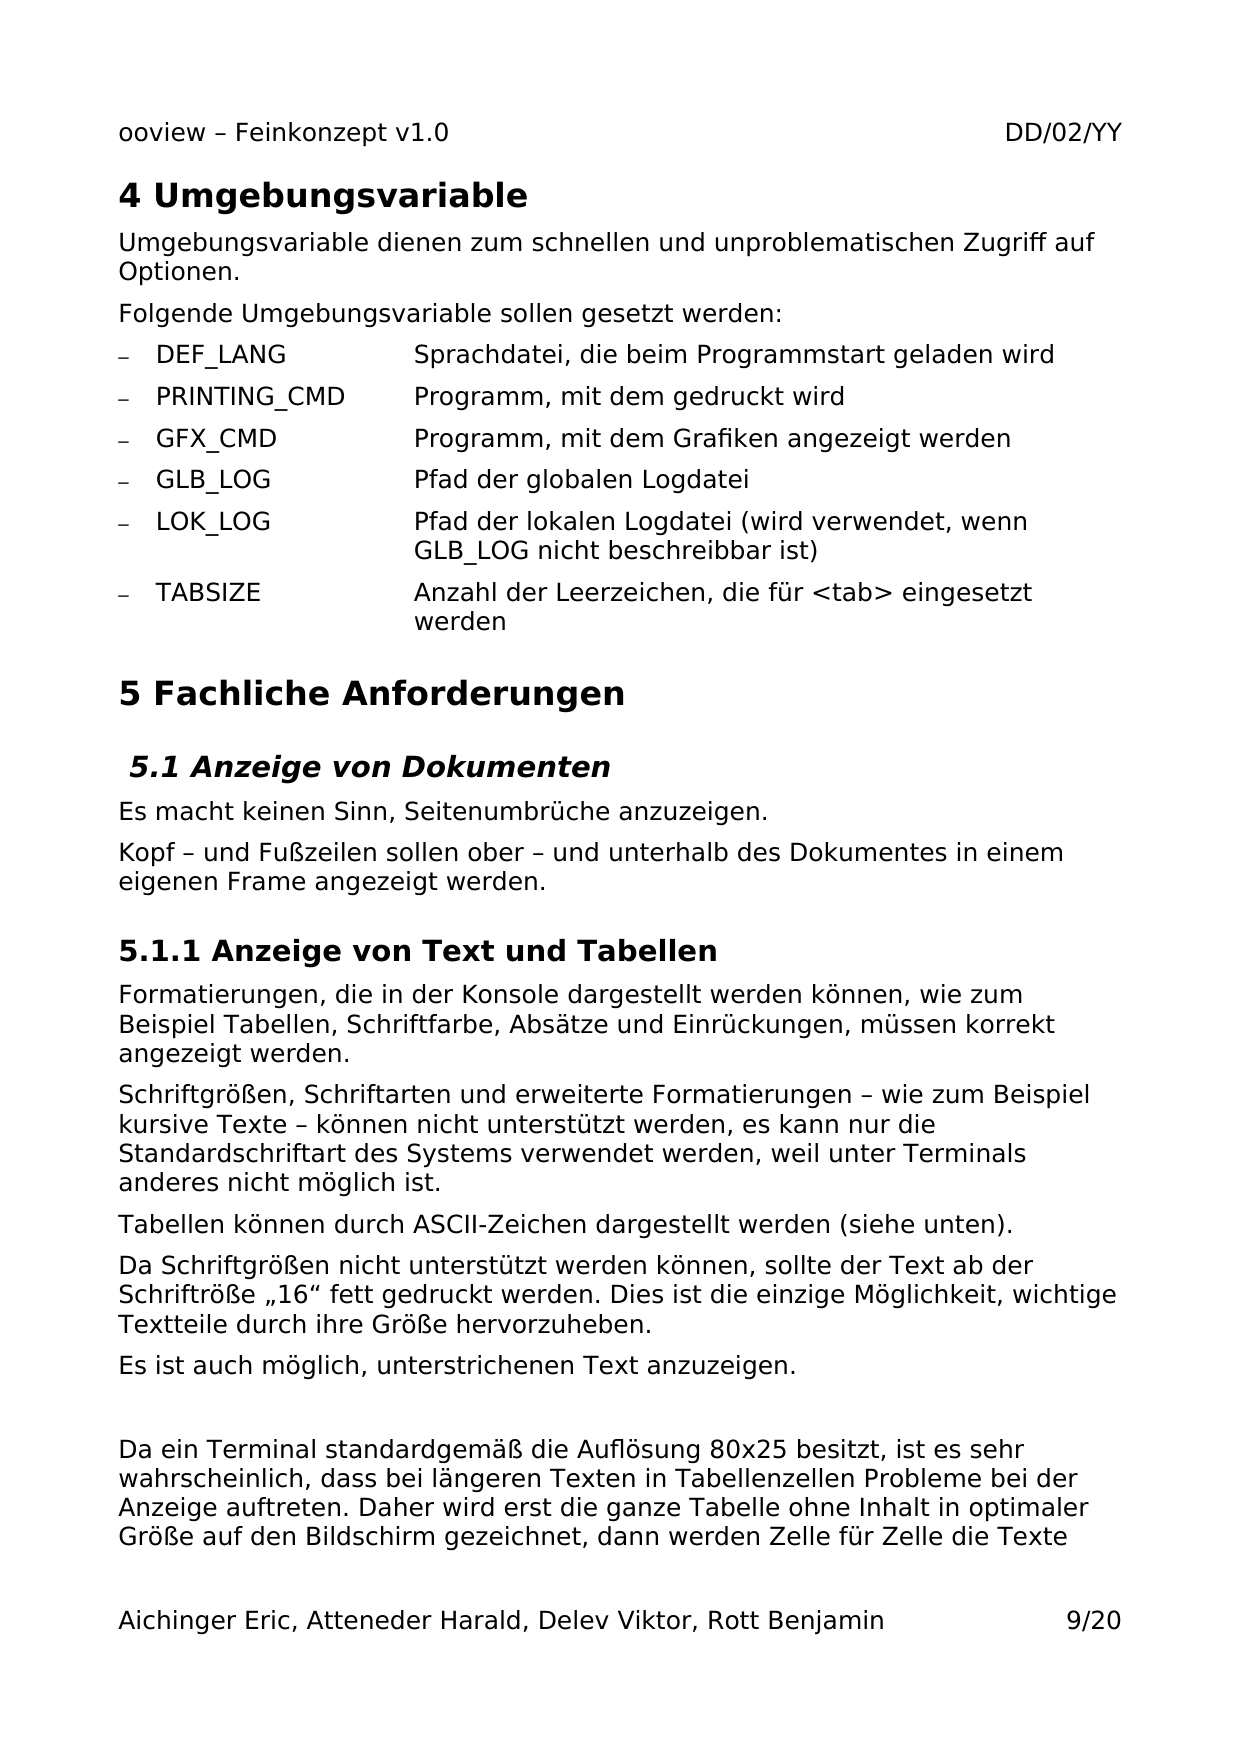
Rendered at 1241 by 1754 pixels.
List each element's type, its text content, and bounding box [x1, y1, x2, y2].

text Umgebungsvariable dienen zum schnellen und unproblematischen Zugriff auf Optionen. [118, 228, 1122, 286]
list PRINTING_CMD Programm, mit dem gedruckt wird [118, 382, 1122, 411]
subtitle Anzeige von Dokumenten [118, 750, 1122, 784]
text Tabellen können durch ASCII-Zeichen dargestellt werden (siehe unten). [118, 1210, 1122, 1239]
text Es macht keinen Sinn, Seitenumbrüche anzuzeigen. [118, 797, 1122, 826]
text Kopf – und Fußzeilen sollen ober – und unterhalb des Dokumentes in einem eigenen Frame angezeigt werden. [118, 838, 1122, 897]
text Da ein Terminal standardgemäß die Auflösung 80x25 besitzt, ist es sehr wahrscheinlich, dass bei längeren Texten in Tabellenzellen Probleme bei der Anzeige auftreten. Daher wird erst die ganze Tabelle ohne Inhalt in optimaler Größe auf den Bildschirm gezeichnet, dann werden Zelle für Zelle die Texte [118, 1435, 1122, 1552]
text Formatierungen, die in der Konsole dargestellt werden können, wie zum Beispiel Tabellen, Schriftfarbe, Absätze und Einrückungen, müssen korrekt angezeigt werden. [118, 981, 1122, 1068]
subtitle Anzeige von Text und Tabellen [118, 934, 1122, 968]
text Es ist auch möglich, unterstrichenen Text anzuzeigen. [118, 1352, 1122, 1381]
list GLB_LOG Pfad der globalen Logdatei [118, 466, 1122, 495]
text Da Schriftgrößen nicht unterstützt werden können, sollte der Text ab der Schriftröße „16“ fett gedruckt werden. Dies ist die einzige Möglichkeit, wichtige Textteile durch ihre Größe hervorzuheben. [118, 1252, 1122, 1339]
list GFX_CMD Programm, mit dem Grafiken angezeigt werden [118, 424, 1122, 453]
text Schriftgrößen, Schriftarten und erweiterte Formatierungen – wie zum Beispiel kursive Texte – können nicht unterstützt werden, es kann nur die Standardschriftart des Systems verwendet werden, weil unter Terminals anderes nicht möglich ist. [118, 1081, 1122, 1197]
text Folgende Umgebungsvariable sollen gesetzt werden: [118, 299, 1122, 328]
subtitle Fachliche Anforderungen [118, 674, 1122, 713]
subtitle Umgebungsvariable [118, 177, 1122, 216]
list LOK_LOG Pfad der lokalen Logdatei (wird verwendet, wenn GLB_LOG nicht beschreibbar ist) [118, 507, 1122, 566]
list TABSIZE Anzahl der Leerzeichen, die für <tab> eingesetzt werden [118, 578, 1122, 636]
list DEF_LANG Sprachdatei, die beim Programmstart geladen wird [118, 341, 1122, 370]
